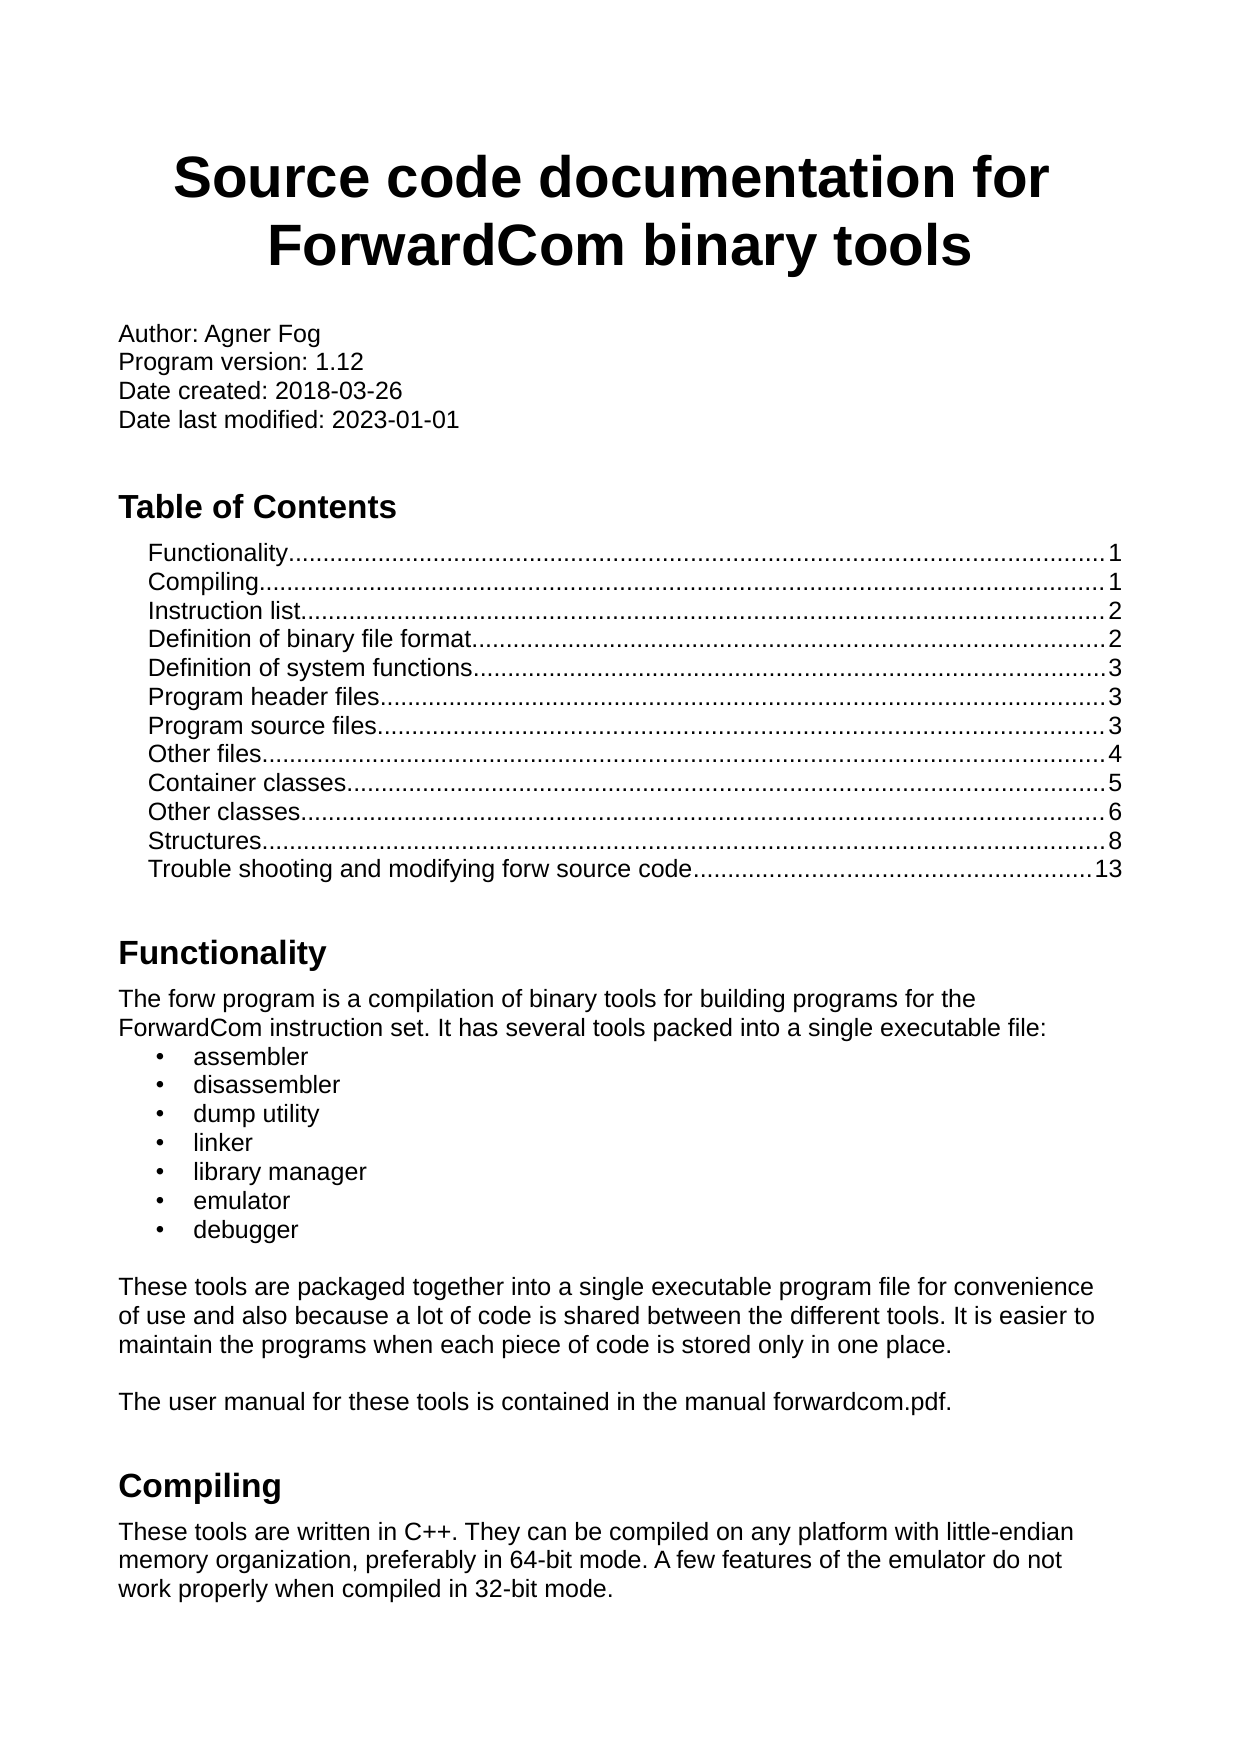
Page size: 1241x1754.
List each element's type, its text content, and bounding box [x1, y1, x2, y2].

text Definition of system functions 3 [148, 653, 1122, 682]
list disassembler [156, 1070, 1122, 1099]
text Instruction list 2 [148, 596, 1122, 624]
text Date created: 2018-03-26 [118, 376, 1122, 405]
text Program source files 3 [148, 711, 1122, 739]
text Definition of binary file format 2 [148, 624, 1122, 653]
text The forw program is a compilation of binary tools for building programs for the ForwardCom instruction set. It has several tools packed into a single executable file: [118, 984, 1122, 1041]
list linker [156, 1128, 1122, 1157]
subtitle Functionality [118, 933, 1122, 971]
text Program version: 1.12 [118, 347, 1122, 376]
list emulator [156, 1186, 1122, 1214]
text Other files 4 [148, 739, 1122, 768]
text Trouble shooting and modifying forw source code 13 [148, 854, 1122, 883]
text The user manual for these tools is contained in the manual forwardcom.pdf. [118, 1387, 1122, 1416]
text Functionality 1 [148, 538, 1122, 567]
text These tools are packaged together into a single executable program file for convenience of use and also because a lot of code is shared between the different tools. It is easier to maintain the programs when each piece of code is stored only in one place. [118, 1272, 1122, 1358]
title Source code documentation for ForwardCom binary tools [118, 143, 1122, 277]
list debugger [156, 1214, 1122, 1243]
text Program header files 3 [148, 682, 1122, 711]
text Compiling 1 [148, 567, 1122, 596]
text Author: Agner Fog [118, 318, 1122, 347]
subtitle Table of Contents [118, 487, 1122, 526]
text Structures 8 [148, 826, 1122, 854]
list dump utility [156, 1099, 1122, 1128]
subtitle Compiling [118, 1466, 1122, 1504]
text Other classes 6 [148, 797, 1122, 826]
text Container classes 5 [148, 768, 1122, 797]
list assembler [156, 1041, 1122, 1070]
text Date last modified: 2023-01-01 [118, 405, 1122, 433]
text These tools are written in C++. They can be compiled on any platform with little-endian memory organization, preferably in 64-bit mode. A few features of the emulator do not work properly when compiled in 32-bit mode. [118, 1517, 1122, 1603]
list library manager [156, 1157, 1122, 1186]
